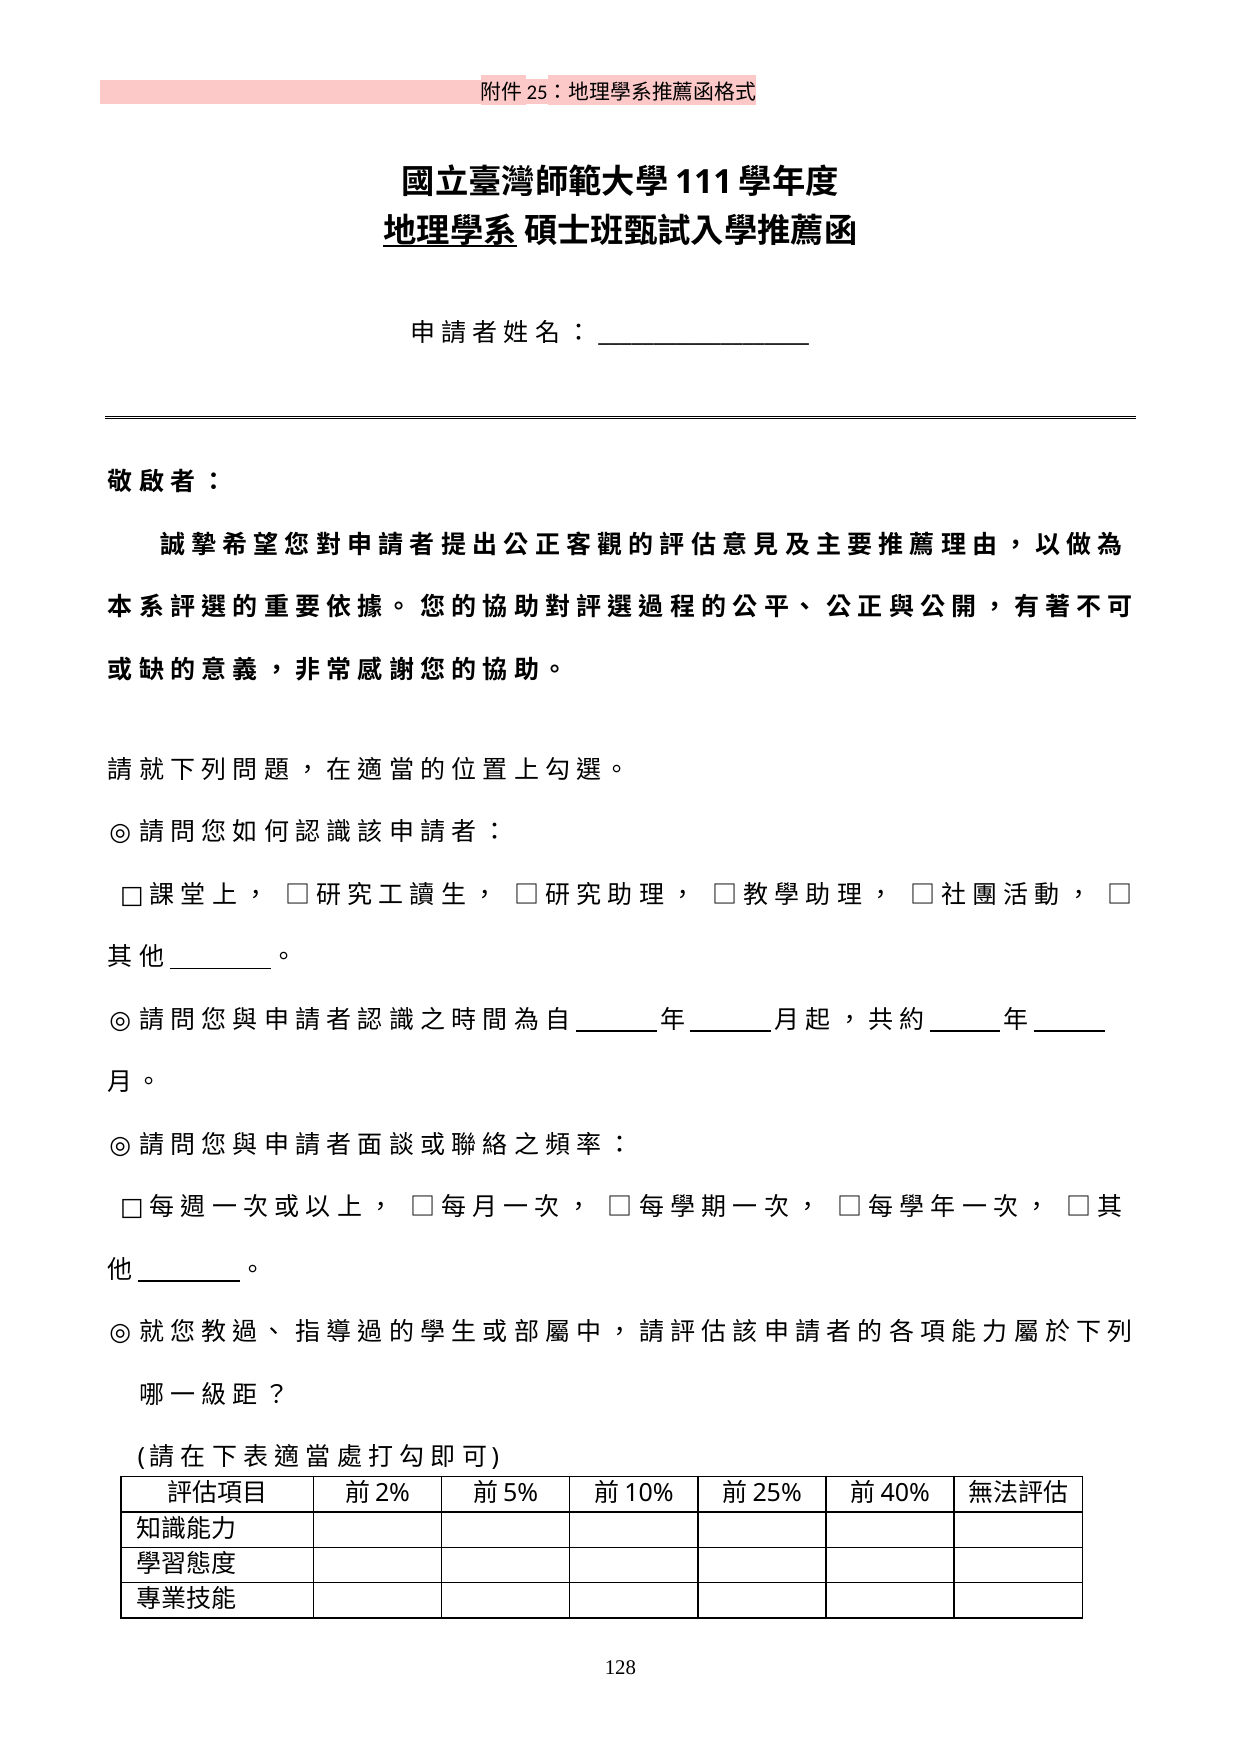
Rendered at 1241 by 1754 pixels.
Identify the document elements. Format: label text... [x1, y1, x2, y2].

table_header 前10% [570, 1477, 697, 1511]
table_header 評估項目 [122, 1477, 313, 1511]
table_cell [827, 1548, 953, 1582]
table_cell 學習態度 [122, 1548, 313, 1582]
table_cell [314, 1548, 441, 1582]
text ◎請問您與申請者面談或聯絡之頻率： [104, 1101, 1136, 1163]
table_header 前40% [827, 1477, 953, 1511]
table_cell [314, 1513, 441, 1546]
table_cell [699, 1513, 825, 1546]
table_cell [955, 1513, 1082, 1546]
text □每週一次或以上， □每月一次， □每學期一次， □每學年一次， □其他 。 [104, 1163, 1136, 1288]
table_cell [699, 1583, 825, 1617]
text □課堂上， □研究工讀生， □研究助理， □教學助理， □社團活動， □其他 。 [104, 851, 1136, 976]
table_cell [570, 1583, 697, 1617]
table_cell [442, 1548, 569, 1582]
text 敬啟者： [104, 438, 1136, 501]
text 誠摯希望您對申請者提出公正客觀的評估意見及主要推薦理由，以做為本系評選的重要依據。您的協助對評選過程的公平、公正與公開，有著不可或缺的意義，非常感謝您的協助。 [104, 501, 1136, 688]
table_header 無法評估 [955, 1477, 1082, 1511]
table_header 前2% [314, 1477, 441, 1511]
table_header 前5% [442, 1477, 569, 1511]
text 申請者姓名：___________________ [404, 289, 1136, 352]
text 國立臺灣師範大學111學年度 [104, 155, 1136, 203]
table_header 前25% [699, 1477, 825, 1511]
text ◎就您教過、指導過的學生或部屬中，請評估該申請者的各項能力屬於下列哪一級距？ (請在下表適當處打勾即可) [104, 1288, 1136, 1476]
text ◎請問您與申請者認識之時間為自 年 月起，共約 年 月。 [104, 976, 1136, 1101]
table_cell [442, 1583, 569, 1617]
text 地理學系 碩士班甄試入學推薦函 [104, 203, 1136, 252]
table_cell [314, 1583, 441, 1617]
table_cell [570, 1548, 697, 1582]
table_cell [955, 1548, 1082, 1582]
text ◎請問您如何認識該申請者： [104, 788, 1136, 851]
table_cell [955, 1583, 1082, 1617]
table_cell 知識能力 [122, 1513, 313, 1546]
table_cell [827, 1513, 953, 1546]
table_cell [827, 1583, 953, 1617]
text 請就下列問題，在適當的位置上勾選。 [104, 726, 1136, 788]
table_cell [570, 1513, 697, 1546]
table_cell [442, 1513, 569, 1546]
table_cell [699, 1548, 825, 1582]
table_cell 專業技能 [122, 1583, 313, 1617]
